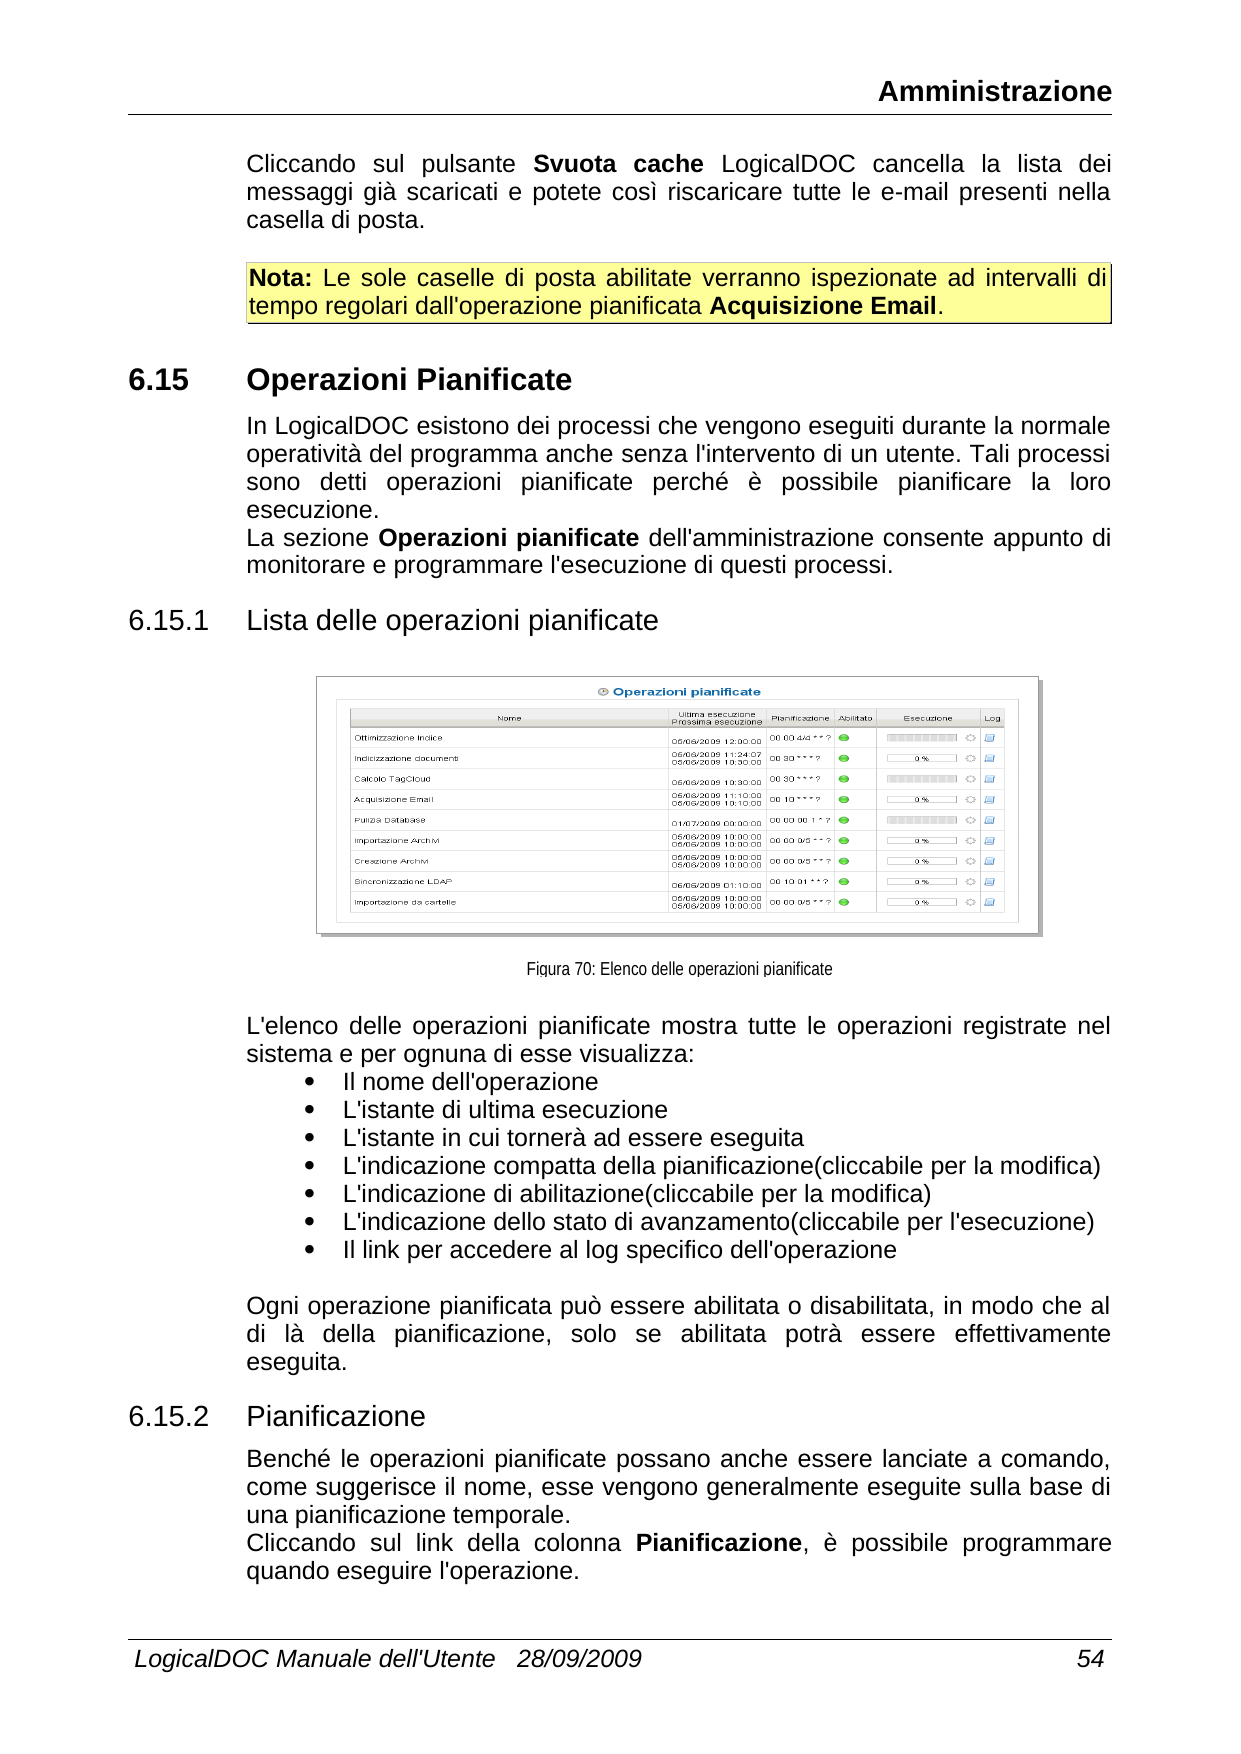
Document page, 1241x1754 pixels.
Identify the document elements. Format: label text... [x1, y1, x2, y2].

text Nota: Le sole caselle di posta abilitate verranno ispezionate ad intervalli di tempo regolari dall'operazione pianificata Acquisizione Email. [247, 263, 1110, 322]
text Cliccando sul link della colonna Pianificazione, è possibile programmare quando eseguire l'operazione. [246, 1529, 1112, 1585]
list L'indicazione dello stato di avanzamento(cliccabile per l'esecuzione) [305, 1208, 1112, 1236]
text Benché le operazioni pianificate possano anche essere lanciate a comando, come suggerisce il nome, esse vengono generalmente eseguite sulla base di una pianificazione temporale. [246, 1445, 1112, 1529]
list L'indicazione compatta della pianificazione(cliccabile per la modifica) [305, 1152, 1112, 1180]
subtitle Lista delle operazioni pianificate [128, 604, 1112, 637]
text L'elenco delle operazioni pianificate mostra tutte le operazioni registrate nel sistema e per ognuna di esse visualizza: [246, 1012, 1112, 1068]
list L'istante in cui tornerà ad essere eseguita [305, 1124, 1112, 1152]
text La sezione Operazioni pianificate dell'amministrazione consente appunto di monitorare e programmare l'esecuzione di questi processi. [246, 523, 1112, 579]
list Il link per accedere al log specifico dell'operazione [305, 1236, 1112, 1264]
subtitle Pianificazione [128, 1400, 1112, 1433]
text Ogni operazione pianificata può essere abilitata o disabilitata, in modo che al di là della pianificazione, solo se abilitata potrà essere effettivamente eseguita. [246, 1292, 1112, 1375]
list L'indicazione di abilitazione(cliccabile per la modifica) [305, 1180, 1112, 1208]
subtitle Operazioni Pianificate [128, 362, 1112, 397]
list Il nome dell'operazione [305, 1068, 1112, 1096]
text Cliccando sul pulsante Svuota cache LogicalDOC cancella la lista dei messaggi già scaricati e potete così riscaricare tutte le e-mail presenti nella casella di posta. [246, 150, 1112, 234]
text Figura 70: Elenco delle operazioni pianificate [310, 956, 1049, 976]
list L'istante di ultima esecuzione [305, 1096, 1112, 1124]
text In LogicalDOC esistono dei processi che vengono eseguiti durante la normale operatività del programma anche senza l'intervento di un utente. Tali processi sono detti operazioni pianificate perché è possibile pianificare la loro esecuzione. [246, 412, 1112, 523]
